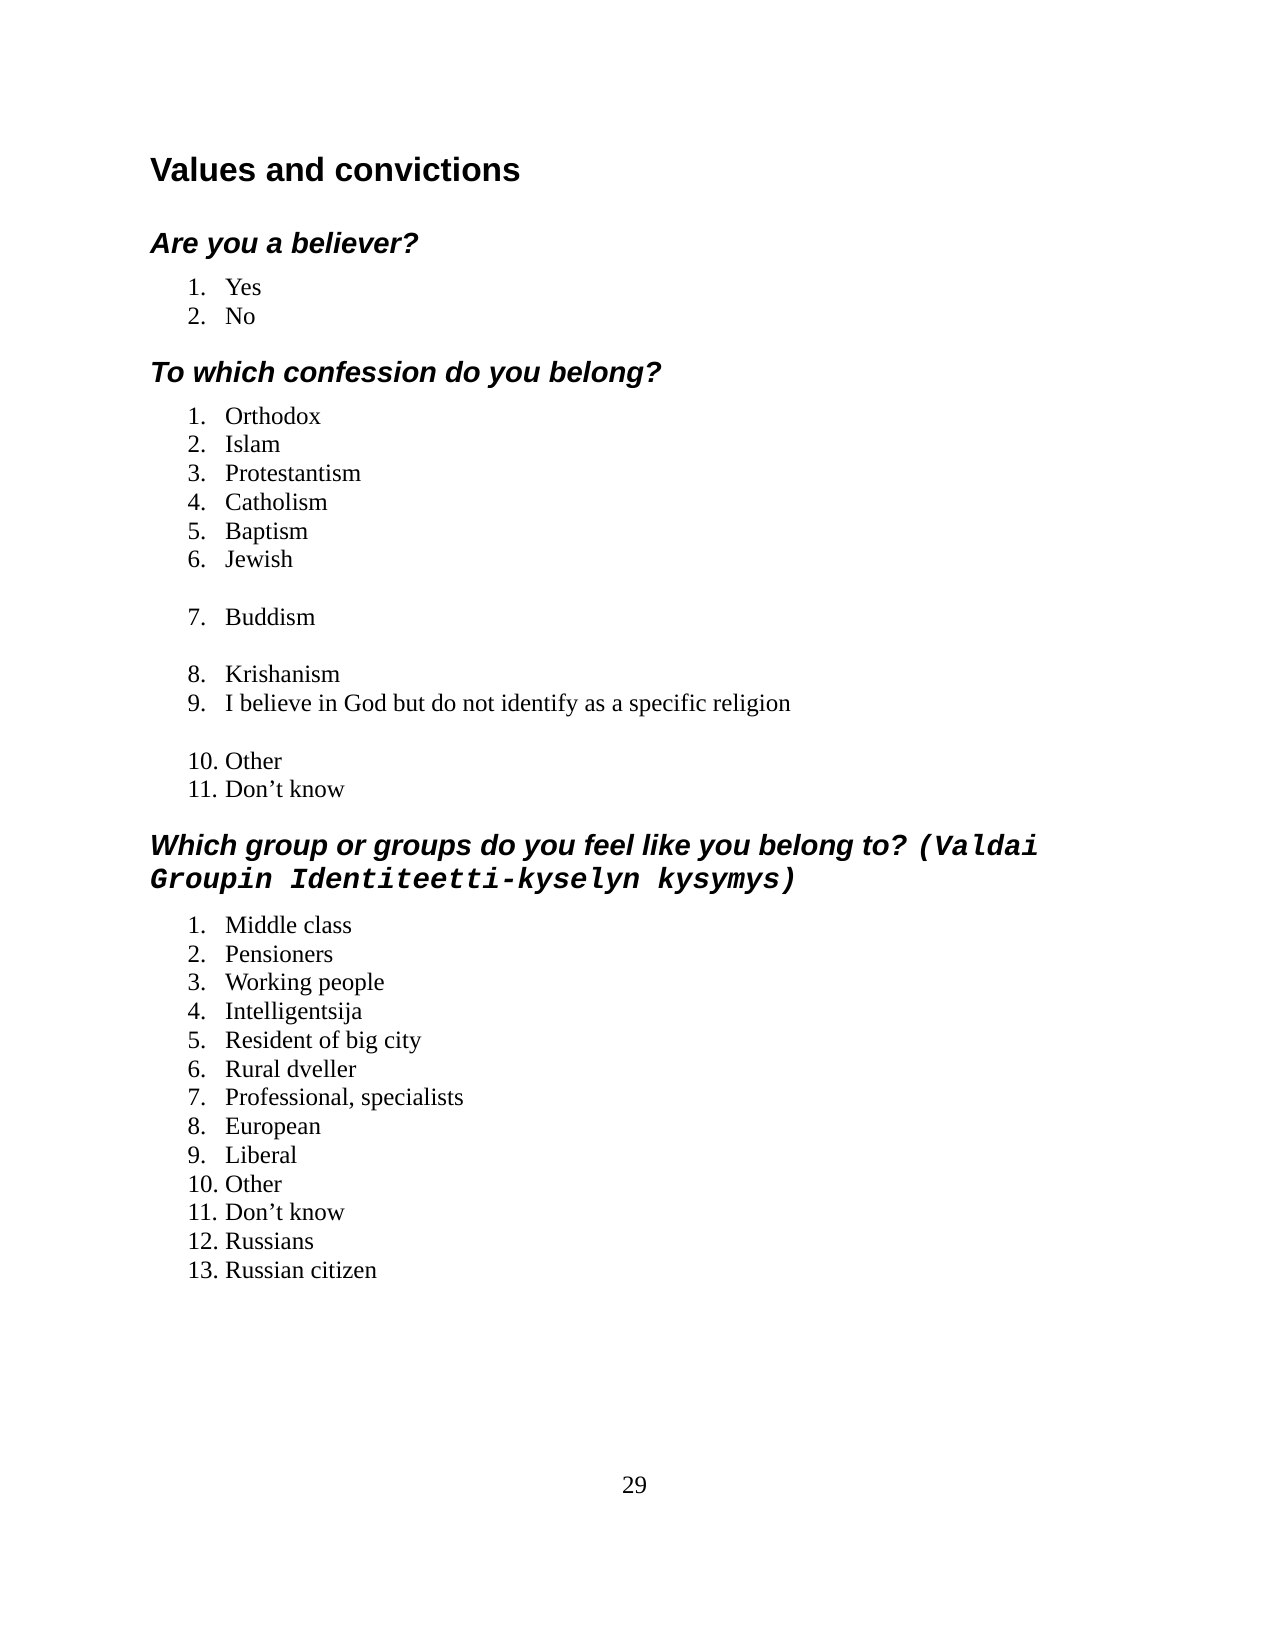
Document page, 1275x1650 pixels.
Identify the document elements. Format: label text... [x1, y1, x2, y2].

subtitle To which confession do you belong? [150, 355, 1125, 388]
list Krishanism [187, 659, 1125, 688]
list Middle class [187, 910, 1125, 939]
list Intelligentsija [187, 996, 1125, 1025]
list Rural dveller [187, 1054, 1125, 1082]
list European [187, 1111, 1125, 1140]
list Liberal [187, 1140, 1125, 1169]
list Islam [187, 429, 1125, 458]
list Other [187, 746, 1125, 774]
list Resident of big city [187, 1025, 1125, 1054]
list Protestantism [187, 458, 1125, 487]
list Jewish [187, 544, 1125, 602]
list Russians [187, 1226, 1125, 1255]
list Working people [187, 967, 1125, 996]
list Yes [187, 272, 1125, 301]
list Don’t know [187, 774, 1125, 803]
list Russian citizen [187, 1255, 1125, 1284]
list Buddism [187, 602, 1125, 659]
list Other [187, 1169, 1125, 1197]
list Don’t know [187, 1197, 1125, 1226]
list Catholism [187, 487, 1125, 516]
list Baptism [187, 516, 1125, 544]
list I believe in God but do not identify as a specific religion [187, 688, 1125, 746]
subtitle Which group or groups do you feel like you belong to? (Valdai Groupin Identiteetti-kyselyn kysymys) [150, 828, 1125, 897]
list No [187, 301, 1125, 330]
list Orthodox [187, 401, 1125, 429]
list Professional, specialists [187, 1082, 1125, 1111]
list Pensioners [187, 939, 1125, 967]
subtitle Are you a believer? [150, 226, 1125, 260]
subtitle Values and convictions [150, 150, 1125, 189]
